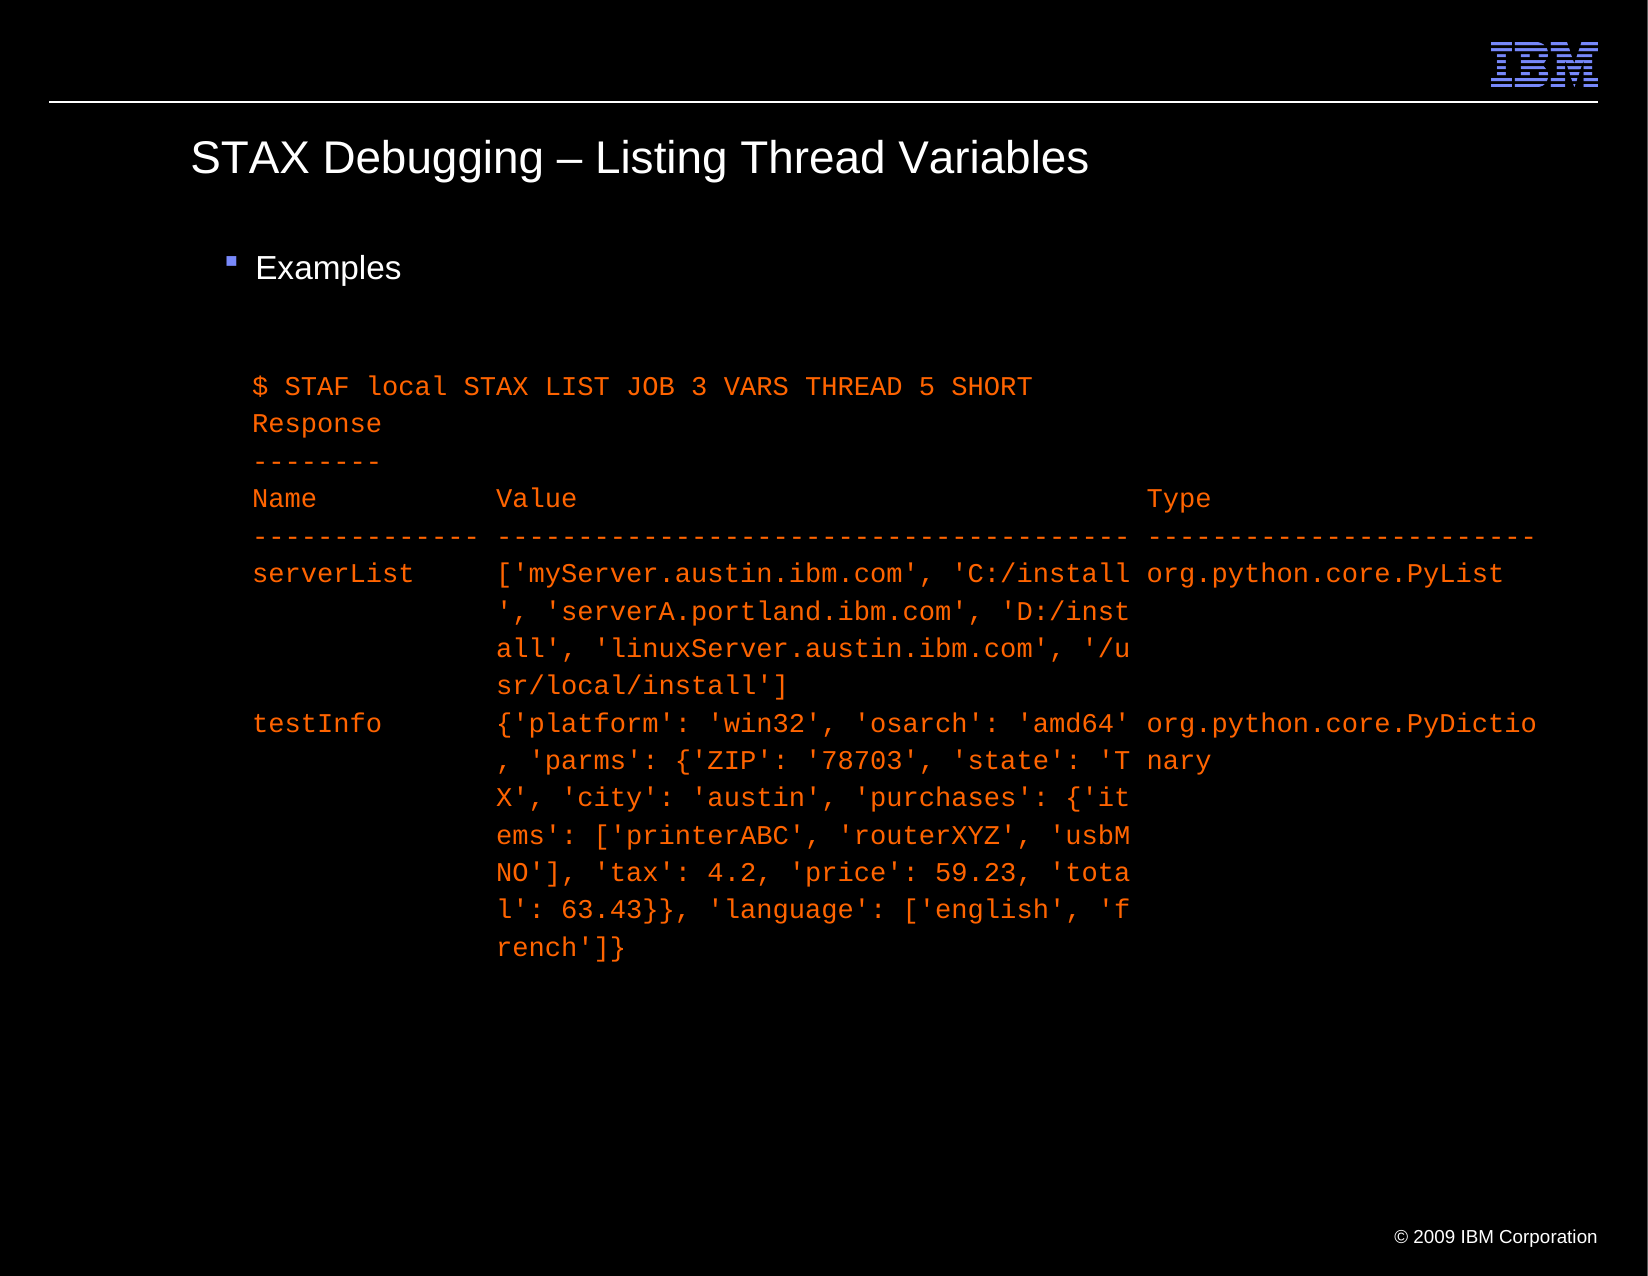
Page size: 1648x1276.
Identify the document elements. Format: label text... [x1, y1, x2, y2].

picture [1491, 42, 1598, 87]
text_box $ STAF local STAX LIST JOB 3 VARS THREAD 5 SHORT Response -------- Name Value Type -------------- --------------------------------------- ------------------------ serverList ['myServer.austin.ibm.com', 'C:/install org.python.core.PyList ', 'serverA.portland.ibm.com', 'D:/inst all', 'linuxServer.austin.ibm.com', '/u sr/local/install'] testInfo {'platform': 'win32', 'osarch': 'amd64' org.python.core.PyDictio , 'parms': {'ZIP': '78703', 'state': 'T nary X', 'city': 'austin', 'purchases': {'it ems': ['printerABC', 'routerXYZ', 'usbM NO'], 'tax': 4.2, 'price': 59.23, 'tota l': 63.43}}, 'language': ['english', 'f rench']} [235, 368, 1599, 962]
list Examples [207, 237, 1562, 313]
text_box STAX Debugging – Listing Thread Variables [173, 125, 1648, 218]
